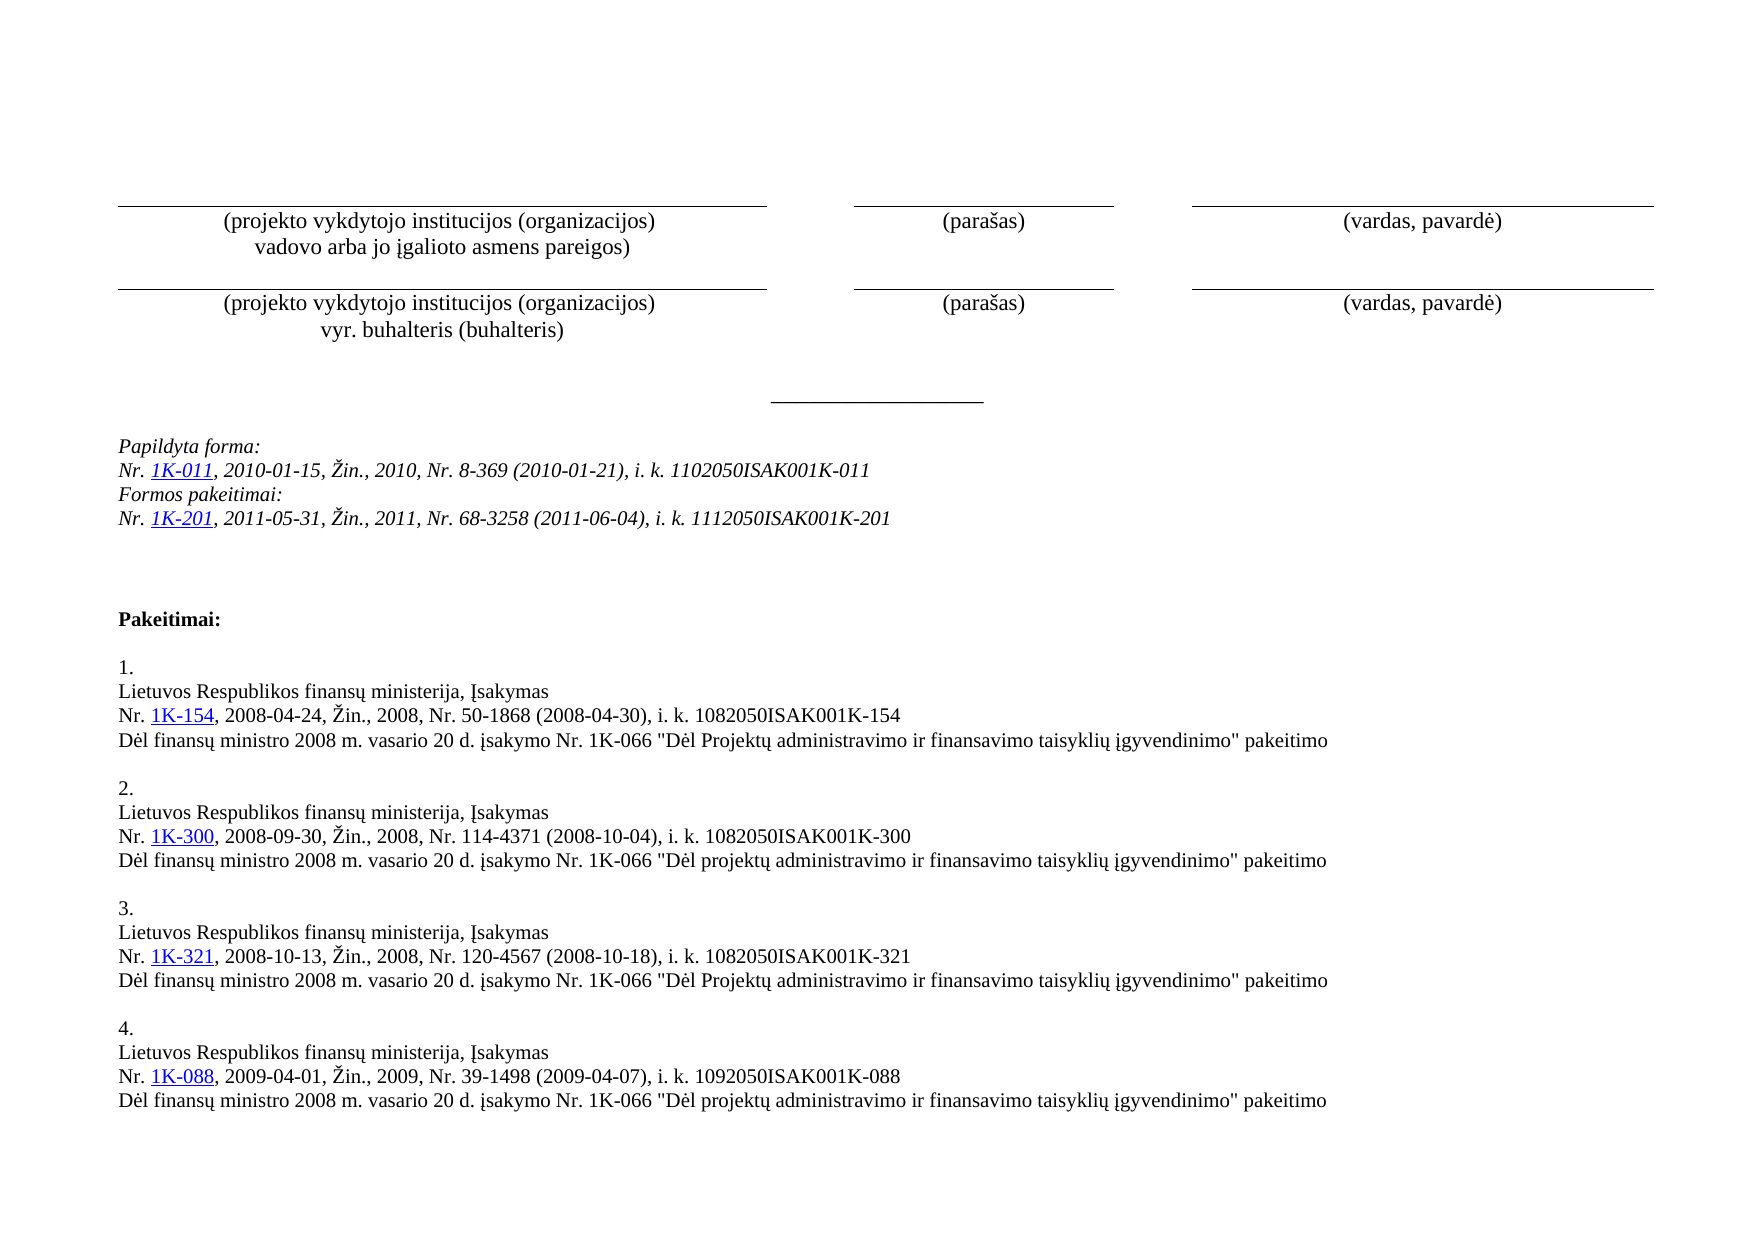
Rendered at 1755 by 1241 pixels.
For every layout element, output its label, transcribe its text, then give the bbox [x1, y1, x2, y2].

text Formos pakeitimai: [118, 482, 1636, 506]
text Dėl finansų ministro 2008 m. vasario 20 d. įsakymo Nr. 1K-066 "Dėl projektų administravimo ir finansavimo taisyklių įgyvendinimo" pakeitimo [118, 1088, 1636, 1112]
table_header (projekto vykdytojo institucijos (organizacijos) vyr. buhalteris (buhalteris) [118, 290, 767, 348]
text Dėl finansų ministro 2008 m. vasario 20 d. įsakymo Nr. 1K-066 "Dėl Projektų administravimo ir finansavimo taisyklių įgyvendinimo" pakeitimo [118, 968, 1636, 992]
table_header (parašas) [854, 290, 1114, 348]
text Pakeitimai: [118, 607, 1636, 631]
text Dėl finansų ministro 2008 m. vasario 20 d. įsakymo Nr. 1K-066 "Dėl projektų administravimo ir finansavimo taisyklių įgyvendinimo" pakeitimo [118, 848, 1636, 872]
text Nr. 1K-154, 2008-04-24, Žin., 2008, Nr. 50-1868 (2008-04-30), i. k. 1082050ISAK001K-154 [118, 703, 1636, 727]
text _________________ [118, 377, 1636, 405]
text Nr. 1K-088, 2009-04-01, Žin., 2009, Nr. 39-1498 (2009-04-07), i. k. 1092050ISAK001K-088 [118, 1064, 1636, 1088]
text 2. [118, 776, 1636, 800]
table_header [1114, 289, 1192, 348]
text Lietuvos Respublikos finansų ministerija, Įsakymas [118, 679, 1636, 703]
text Nr. 1K-011, 2010-01-15, Žin., 2010, Nr. 8-369 (2010-01-21), i. k. 1102050ISAK001K-011 [118, 458, 1636, 482]
text Papildyta forma: [118, 434, 1636, 458]
table_header (vardas, pavardė) [1192, 207, 1653, 260]
text 3. [118, 896, 1636, 920]
table_header [767, 206, 854, 260]
text Lietuvos Respublikos finansų ministerija, Įsakymas [118, 920, 1636, 944]
text 4. [118, 1016, 1636, 1040]
table_header (vardas, pavardė) [1192, 290, 1653, 348]
text Lietuvos Respublikos finansų ministerija, Įsakymas [118, 800, 1636, 824]
table_header (parašas) [854, 207, 1114, 260]
text Nr. 1K-201, 2011-05-31, Žin., 2011, Nr. 68-3258 (2011-06-04), i. k. 1112050ISAK001K-201 [118, 506, 1636, 530]
table_header (projekto vykdytojo institucijos (organizacijos) vadovo arba jo įgalioto asmens pareigos) [118, 207, 767, 260]
text Lietuvos Respublikos finansų ministerija, Įsakymas [118, 1040, 1636, 1064]
text Nr. 1K-321, 2008-10-13, Žin., 2008, Nr. 120-4567 (2008-10-18), i. k. 1082050ISAK001K-321 [118, 944, 1636, 968]
text Dėl finansų ministro 2008 m. vasario 20 d. įsakymo Nr. 1K-066 "Dėl Projektų administravimo ir finansavimo taisyklių įgyvendinimo" pakeitimo [118, 727, 1636, 752]
table_header [767, 289, 854, 348]
table_header [1114, 206, 1192, 260]
text 1. [118, 655, 1636, 679]
text Nr. 1K-300, 2008-09-30, Žin., 2008, Nr. 114-4371 (2008-10-04), i. k. 1082050ISAK001K-300 [118, 824, 1636, 848]
